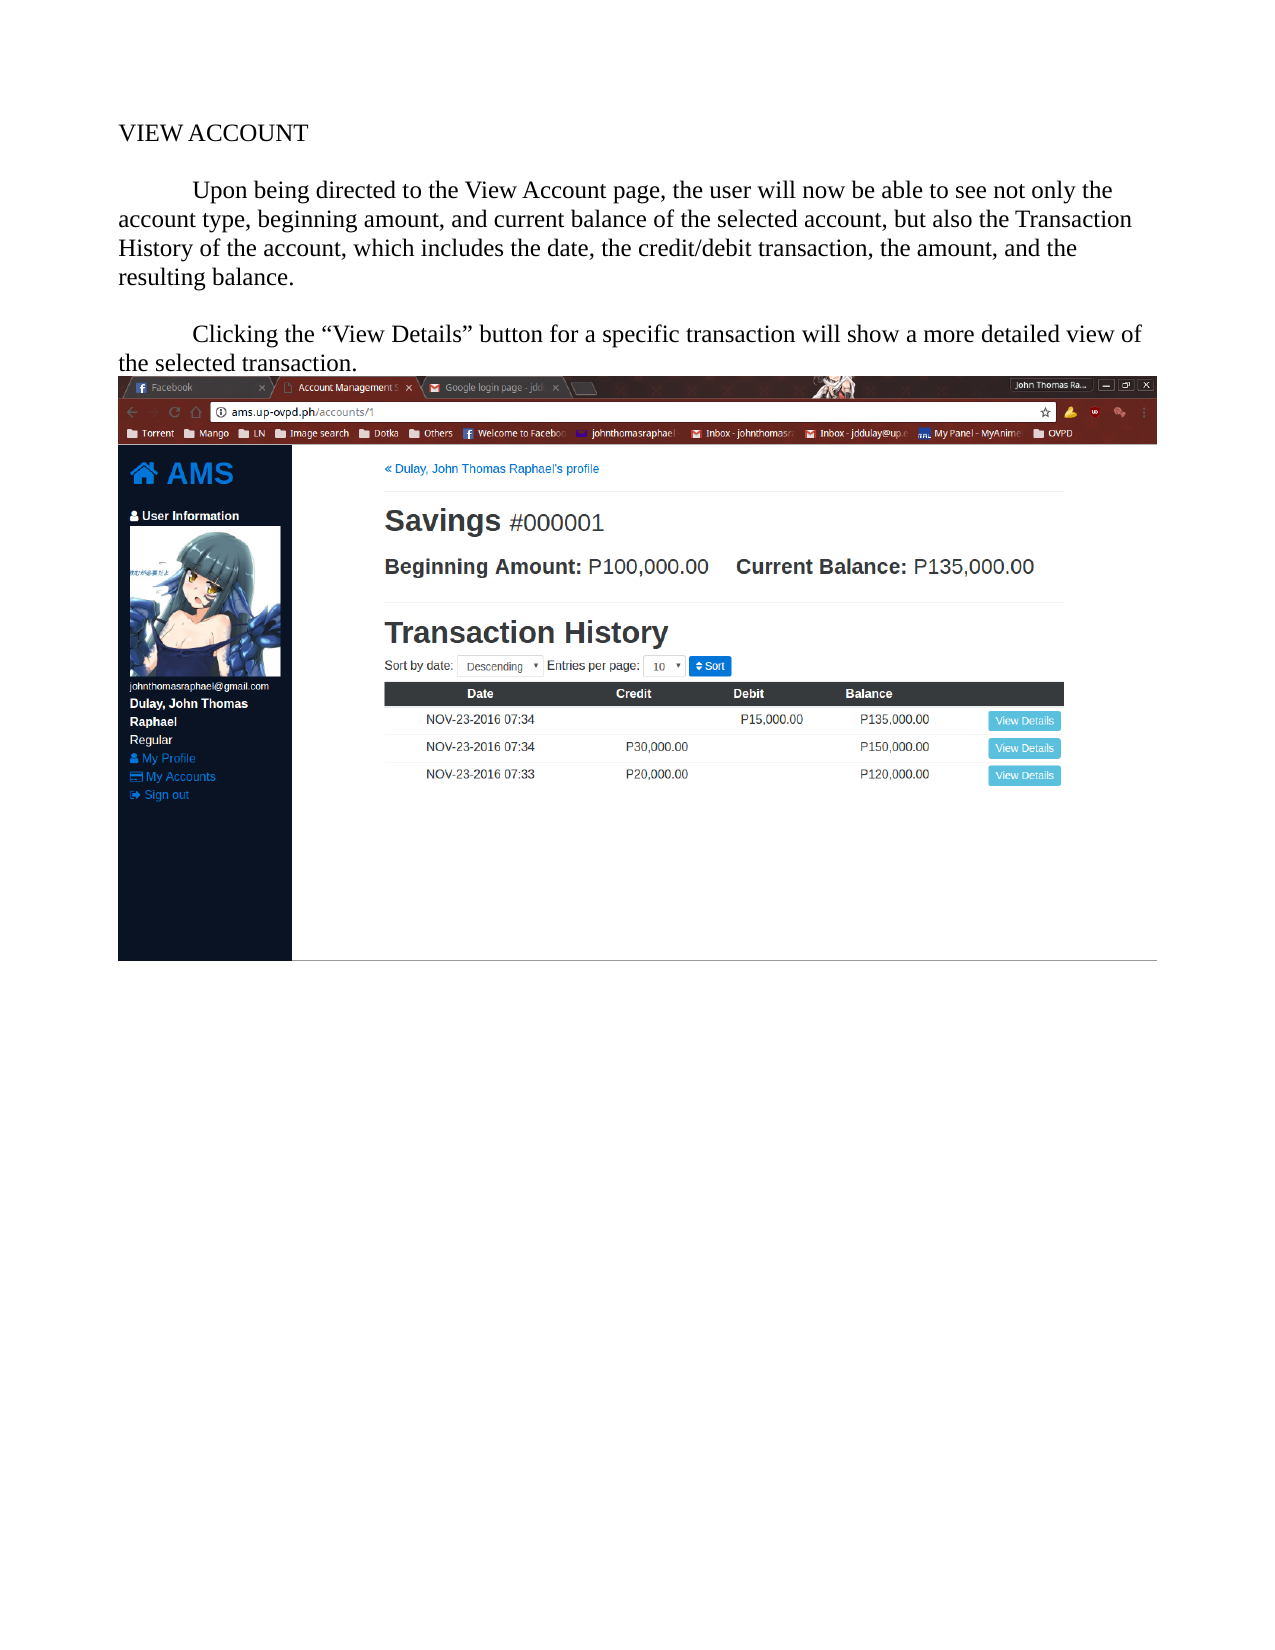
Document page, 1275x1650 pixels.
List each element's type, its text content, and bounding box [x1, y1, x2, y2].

text Upon being directed to the View Account page, the user will now be able to see not only the account type, beginning amount, and current balance of the selected account, but also the Transaction History of the account, which includes the date, the credit/debit transaction, the amount, and the resulting balance. [118, 176, 1157, 291]
picture [118, 376, 1157, 961]
text Clicking the “View Details” button for a specific transaction will show a more detailed view of the selected transaction. [118, 319, 1157, 376]
text VIEW ACCOUNT [118, 118, 1157, 147]
